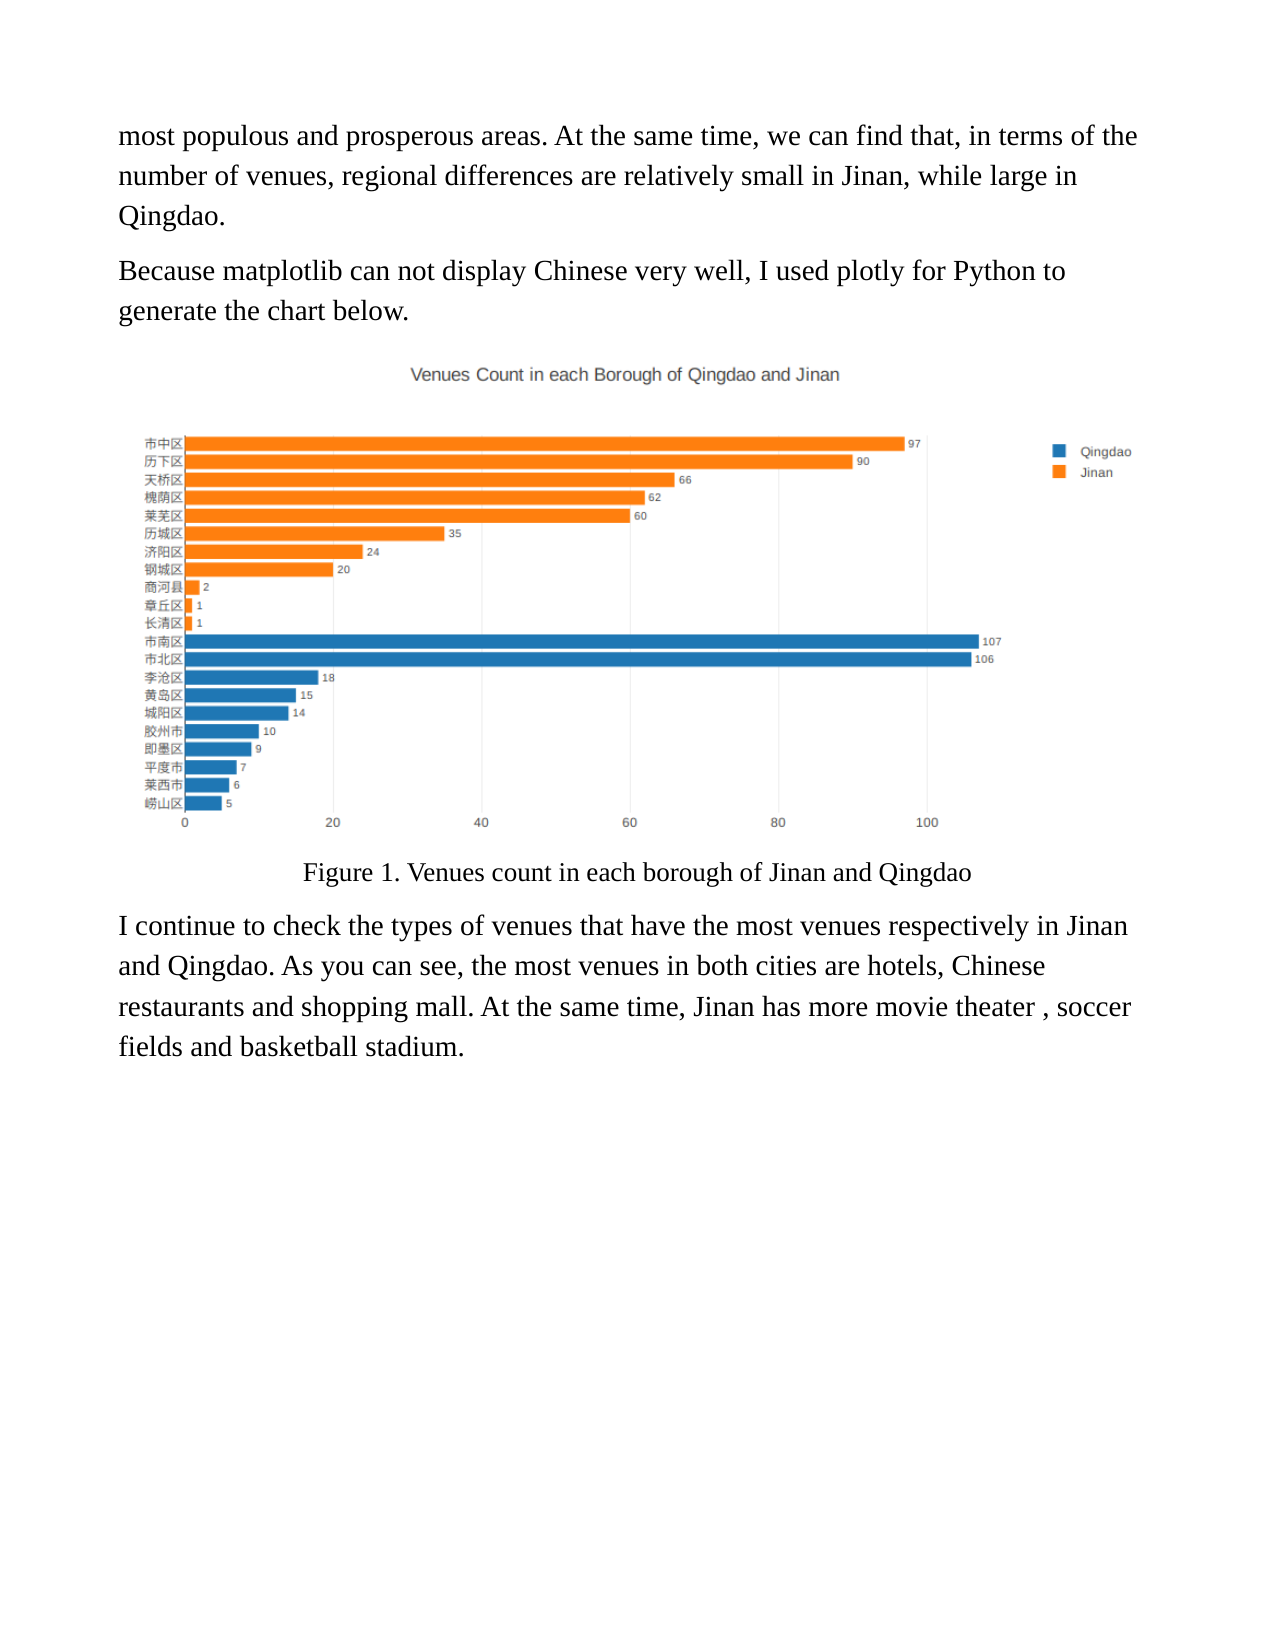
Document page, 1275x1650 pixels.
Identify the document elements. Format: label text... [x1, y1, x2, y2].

text Figure 1. Venues count in each borough of Jinan and Qingdao [118, 851, 1157, 887]
picture [118, 348, 1157, 851]
text Because matplotlib can not display Chinese very well, I used plotly for Python to generate the chart below. [118, 253, 1157, 327]
text I continue to check the types of venues that have the most venues respectively in Jinan and Qingdao. As you can see, the most venues in both cities are hotels, Chinese restaurants and shopping mall. At the same time, Jinan has more movie theater , soccer fields and basketball stadium. [118, 908, 1157, 1062]
text most populous and prosperous areas. At the same time, we can find that, in terms of the number of venues, regional differences are relatively small in Jinan, while large in Qingdao. [118, 118, 1157, 232]
